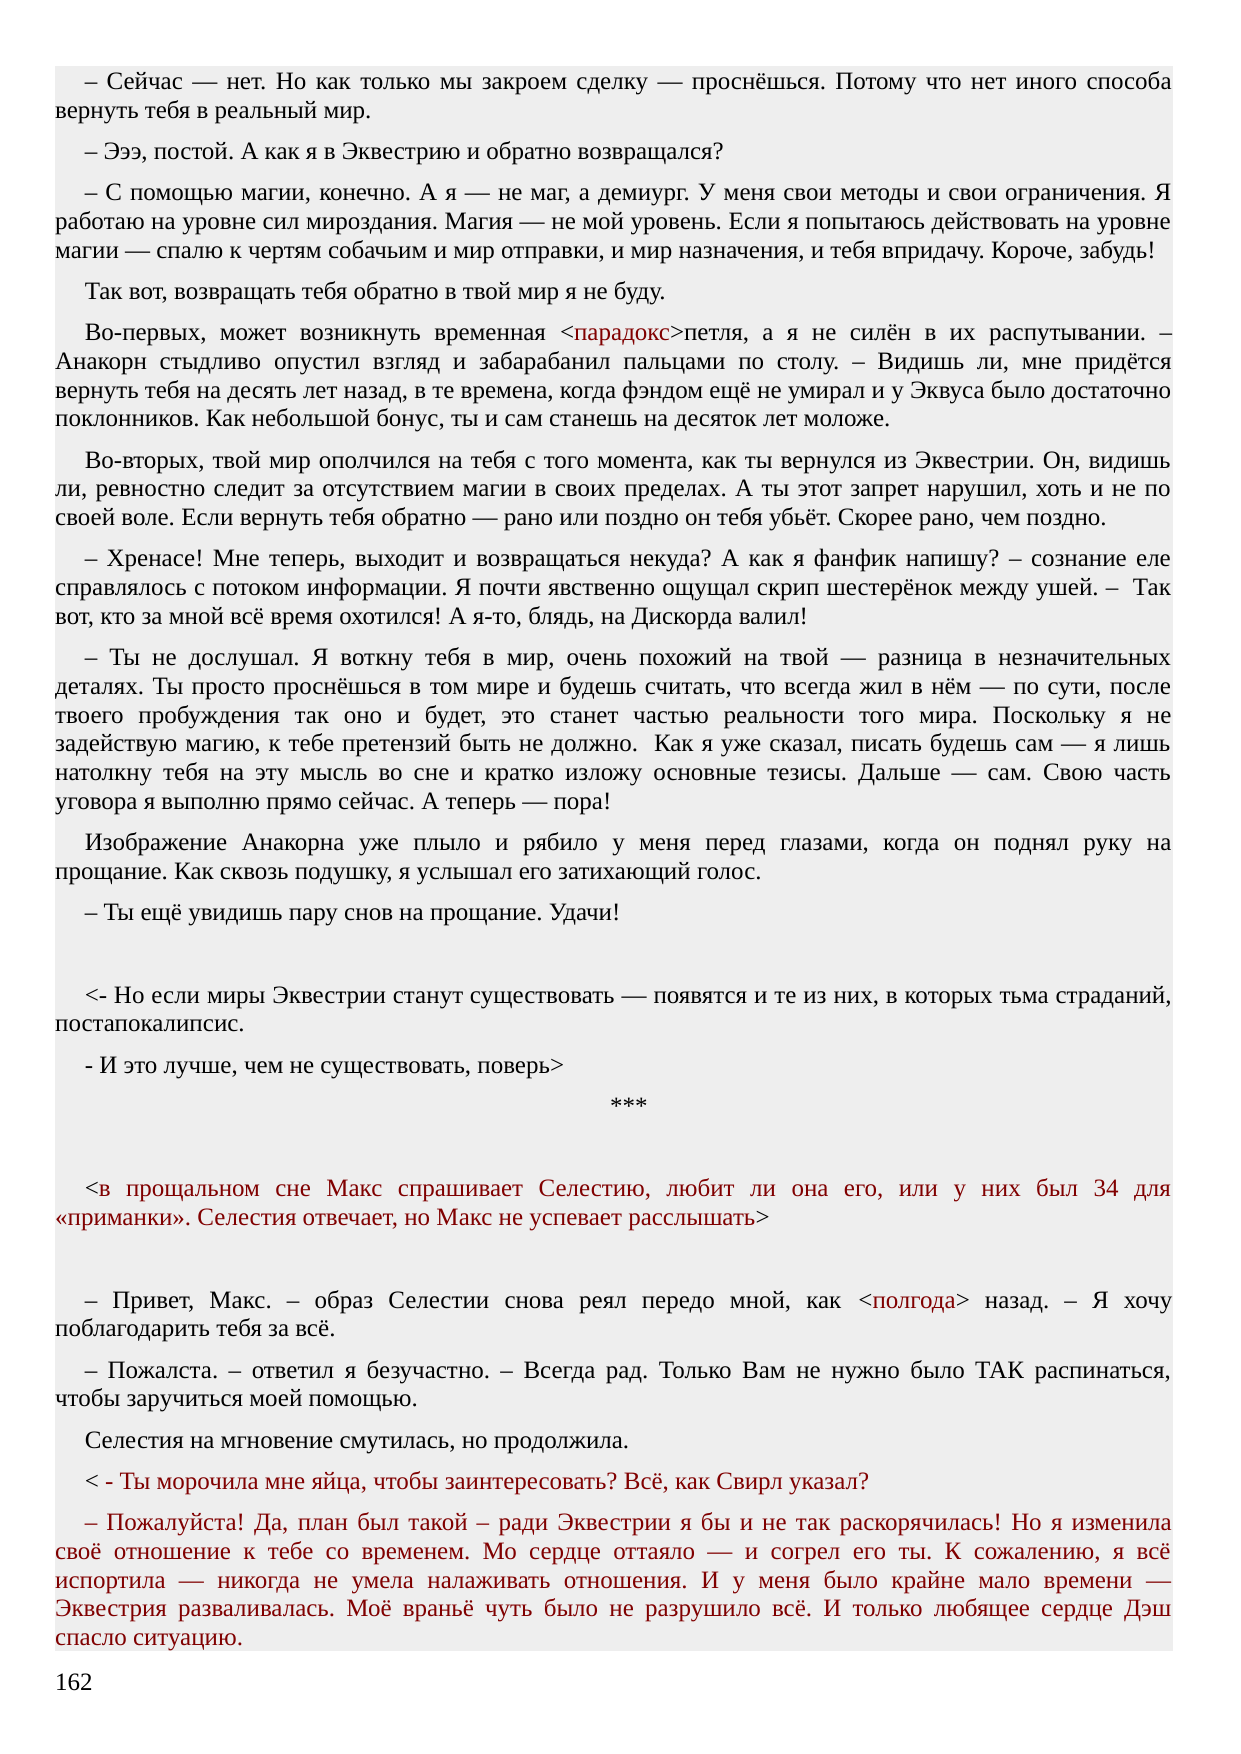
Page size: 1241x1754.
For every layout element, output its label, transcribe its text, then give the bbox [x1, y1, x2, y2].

text – Привет, Макс. – образ Селестии снова реял передо мной, как <полгода> назад. – Я хочу поблагодарить тебя за всё. [55, 1285, 1173, 1342]
text - И это лучше, чем не существовать, поверь> [55, 1050, 1173, 1078]
text – Ты не дослушал. Я воткну тебя в мир, очень похожий на твой — разница в незначительных деталях. Ты просто проснёшься в том мире и будешь считать, что всегда жил в нём — по сути, после твоего пробуждения так оно и будет, это станет частью реальности того мира. Поскольку я не задействую магию, к тебе претензий быть не должно. Как я уже сказал, писать будешь сам — я лишь натолкну тебя на эту мысль во сне и кратко изложу основные тезисы. Дальше — сам. Свою часть уговора я выполню прямо сейчас. А теперь — пора! [55, 642, 1173, 815]
text *** [55, 1091, 1173, 1120]
text – Сейчас — нет. Но как только мы закроем сделку — проснёшься. Потому что нет иного способа вернуть тебя в реальный мир. [55, 66, 1173, 123]
text <- Но если миры Эквестрии станут существовать — появятся и те из них, в которых тьма страданий, постапокалипсис. [55, 980, 1173, 1037]
text – Ты ещё увидишь пару снов на прощание. Удачи! [55, 897, 1173, 926]
text – Пожалста. – ответил я безучастно. – Всегда рад. Только Вам не нужно было ТАК распинаться, чтобы заручиться моей помощью. [55, 1355, 1173, 1412]
text Во-первых, может возникнуть временная <парадокс>петля, а я не силён в их распутывании. – Анакорн стыдливо опустил взгляд и забарабанил пальцами по столу. – Видишь ли, мне придётся вернуть тебя на десять лет назад, в те времена, когда фэндом ещё не умирал и у Эквуса было достаточно поклонников. Как небольшой бонус, ты и сам станешь на десяток лет моложе. [55, 317, 1173, 432]
text – Хренасе! Мне теперь, выходит и возвращаться некуда? А как я фанфик напишу? – сознание еле справлялось с потоком информации. Я почти явственно ощущал скрип шестерёнок между ушей. – Так вот, кто за мной всё время охотился! А я-то, блядь, на Дискорда валил! [55, 543, 1173, 630]
text Так вот, возвращать тебя обратно в твой мир я не буду. [55, 276, 1173, 305]
text – Пожалуйста! Да, план был такой – ради Эквестрии я бы и не так раскорячилась! Но я изменила своё отношение к тебе со временем. Мо сердце оттаяло — и согрел его ты. К сожалению, я всё испортила — никогда не умела налаживать отношения. И у меня было крайне мало времени — Эквестрия разваливалась. Моё враньё чуть было не разрушило всё. И только любящее сердце Дэш спасло ситуацию. [55, 1507, 1173, 1651]
text Изображение Анакорна уже плыло и рябило у меня перед глазами, когда он поднял руку на прощание. Как сквозь подушку, я услышал его затихающий голос. [55, 827, 1173, 885]
text Селестия на мгновение смутилась, но продолжила. [55, 1425, 1173, 1453]
text – С помощью магии, конечно. А я — не маг, а демиург. У меня свои методы и свои ограничения. Я работаю на уровне сил мироздания. Магия — не мой уровень. Если я попытаюсь действовать на уровне магии — спалю к чертям собачьим и мир отправки, и мир назначения, и тебя впридачу. Короче, забудь! [55, 177, 1173, 263]
text < - Ты морочила мне яйца, чтобы заинтересовать? Всё, как Свирл указал? [55, 1466, 1173, 1495]
text Во-вторых, твой мир ополчился на тебя с того момента, как ты вернулся из Эквестрии. Он, видишь ли, ревностно следит за отсутствием магии в своих пределах. А ты этот запрет нарушил, хоть и не по своей воле. Если вернуть тебя обратно — рано или поздно он тебя убьёт. Скорее рано, чем поздно. [55, 445, 1173, 531]
text <в прощальном сне Макс спрашивает Селестию, любит ли она его, или у них был 34 для «приманки». Селестия отвечает, но Макс не успевает расслышать> [55, 1173, 1173, 1231]
text – Эээ, постой. А как я в Эквестрию и обратно возвращался? [55, 136, 1173, 165]
